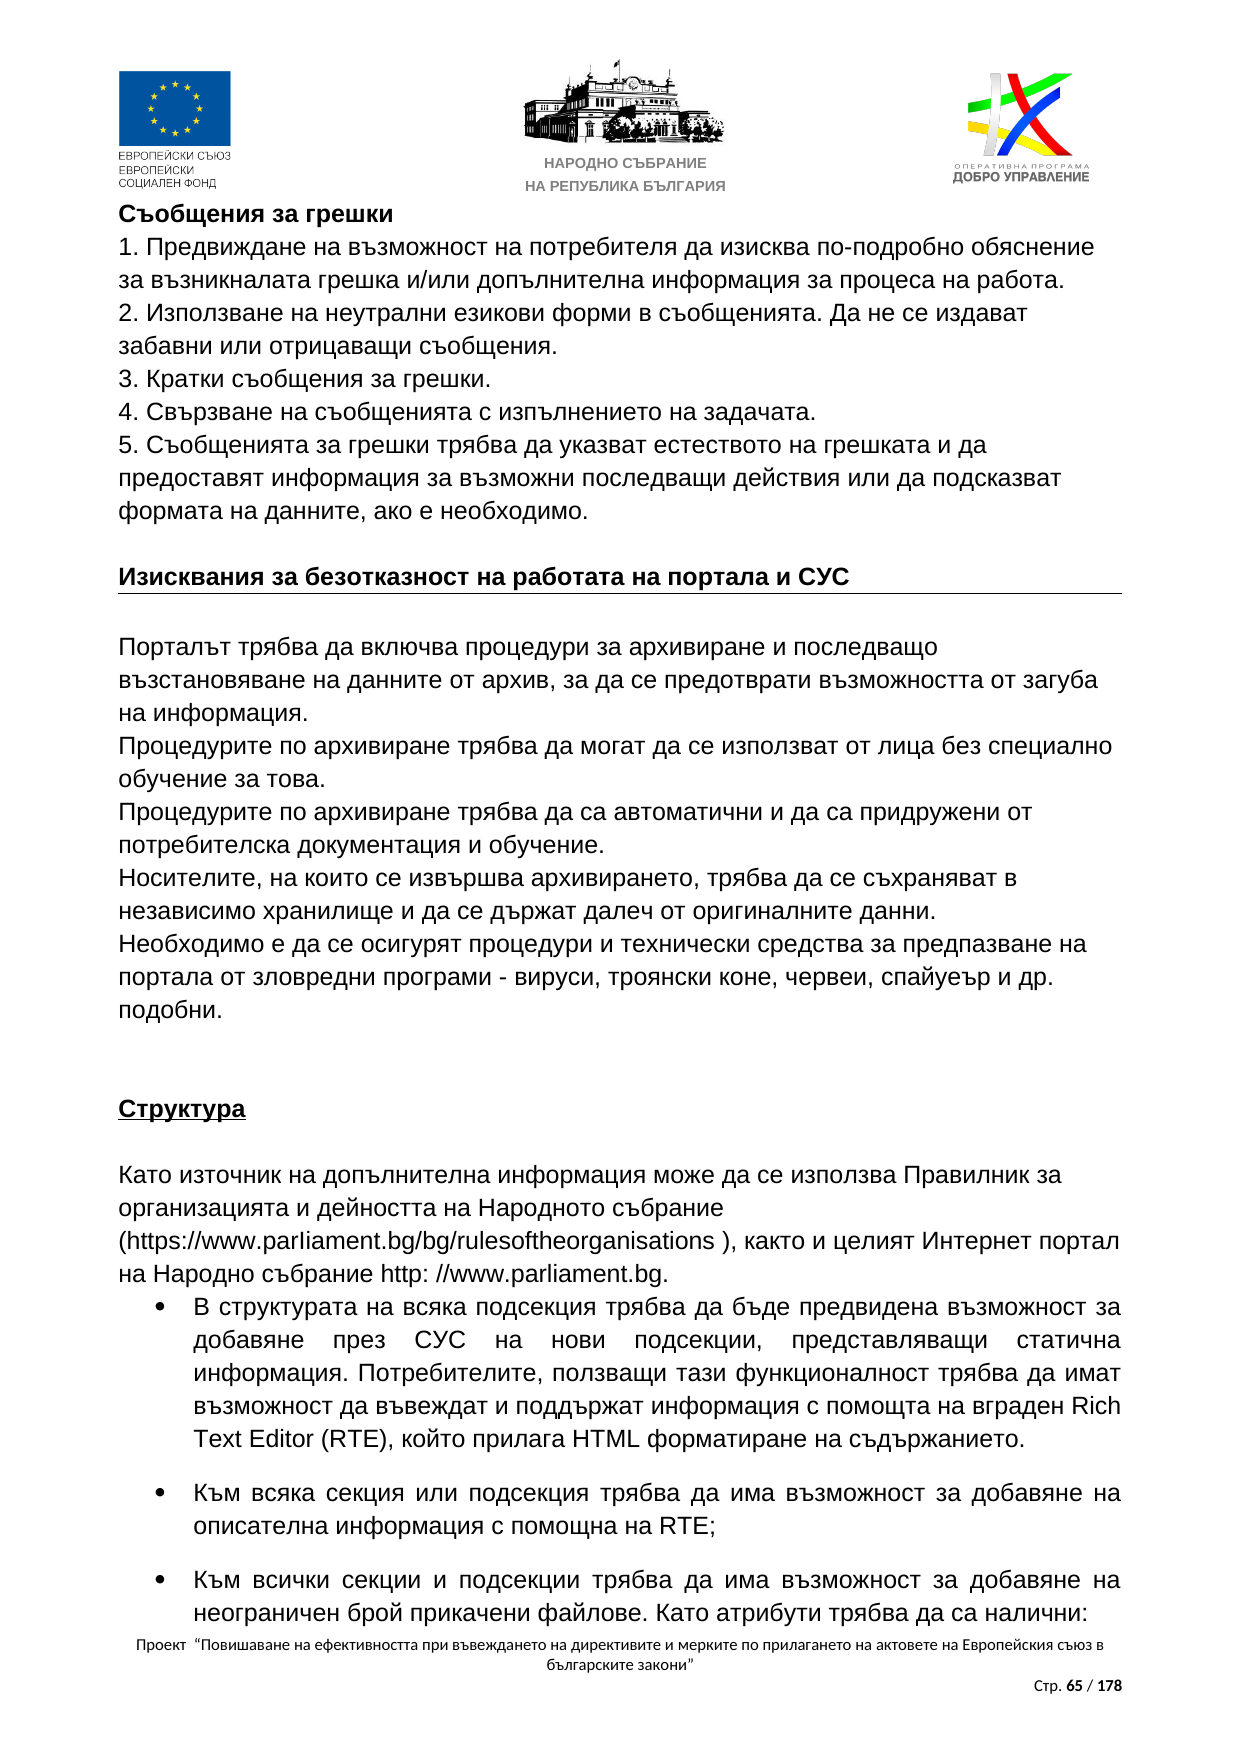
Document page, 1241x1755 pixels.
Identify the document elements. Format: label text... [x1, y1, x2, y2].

text 3. Кратки съобщения за грешки. [118, 364, 1122, 393]
text 4. Свързване на съобщенията с изпълнението на задачата. [118, 397, 1122, 426]
text Носителите, на които се извършва архивирането, трябва да се съхраняват в независимо хранилище и да се държат далеч от оригиналните данни. [118, 863, 1122, 924]
text Съобщения за грешки [118, 199, 1122, 228]
text Порталът трябва да включва процедури за архивиране и последващо възстановяване на данните от архив, за да се предотврати възможността от загуба на информация. [118, 632, 1122, 726]
list Към всяка секция или подсекция трябва да има възможност за добавяне на описателна информация с помощна на RTE; [156, 1478, 1122, 1540]
text Необходимо е да се осигурят процедури и технически средства за предпазване на портала от зловредни програми - вируси, троянски коне, червеи, спайуеър и др. подобни. [118, 929, 1122, 1023]
list Към всички секции и подсекции трябва да има възможност за добавяне на неограничен брой прикачени файлове. Като атрибути трябва да са налични: [156, 1565, 1122, 1627]
text Процедурите по архивиране трябва да могат да се използват от лица без специално обучение за това. [118, 731, 1122, 792]
text Изисквания за безотказност на работата на портала и СУС [118, 562, 1122, 593]
text Процедурите по архивиране трябва да са автоматични и да са придружени от потребителска документация и обучение. [118, 797, 1122, 858]
text Структура [118, 1094, 1122, 1123]
list В структурата на всяка подсекция трябва да бъде предвидена възможност за добавяне през СУС на нови подсекции, представляващи статична информация. Потребителите, ползващи тази функционалност трябва да имат възможност да въвеждат и поддържат информация с помощта на вграден Rich Text Editor (RTE), който прилага HTML форматиране на съдържанието. [156, 1292, 1122, 1453]
text (https://www.parIiament.bg/bg/rulesoftheorganisations ), както и целият Интернет портал на Народно събрание http: //www.parliament.bg. [118, 1226, 1122, 1288]
text 5. Съобщенията за грешки трябва да указват естеството на грешката и да предоставят информация за възможни последващи действия или да подсказват формата на данните, ако е необходимо. [118, 430, 1122, 525]
text 1. Предвиждане на възможност на потребителя да изисква по-подробно обяснение за възникналата грешка и/или допълнителна информация за процеса на работа. [118, 232, 1122, 294]
text 2. Използване на неутрални езикови форми в съобщенията. Да не се издават забавни или отрицаващи съобщения. [118, 298, 1122, 360]
text Като източник на допълнителна информация може да се използва Правилник за организацията и дейността на Народното събрание [118, 1160, 1122, 1222]
